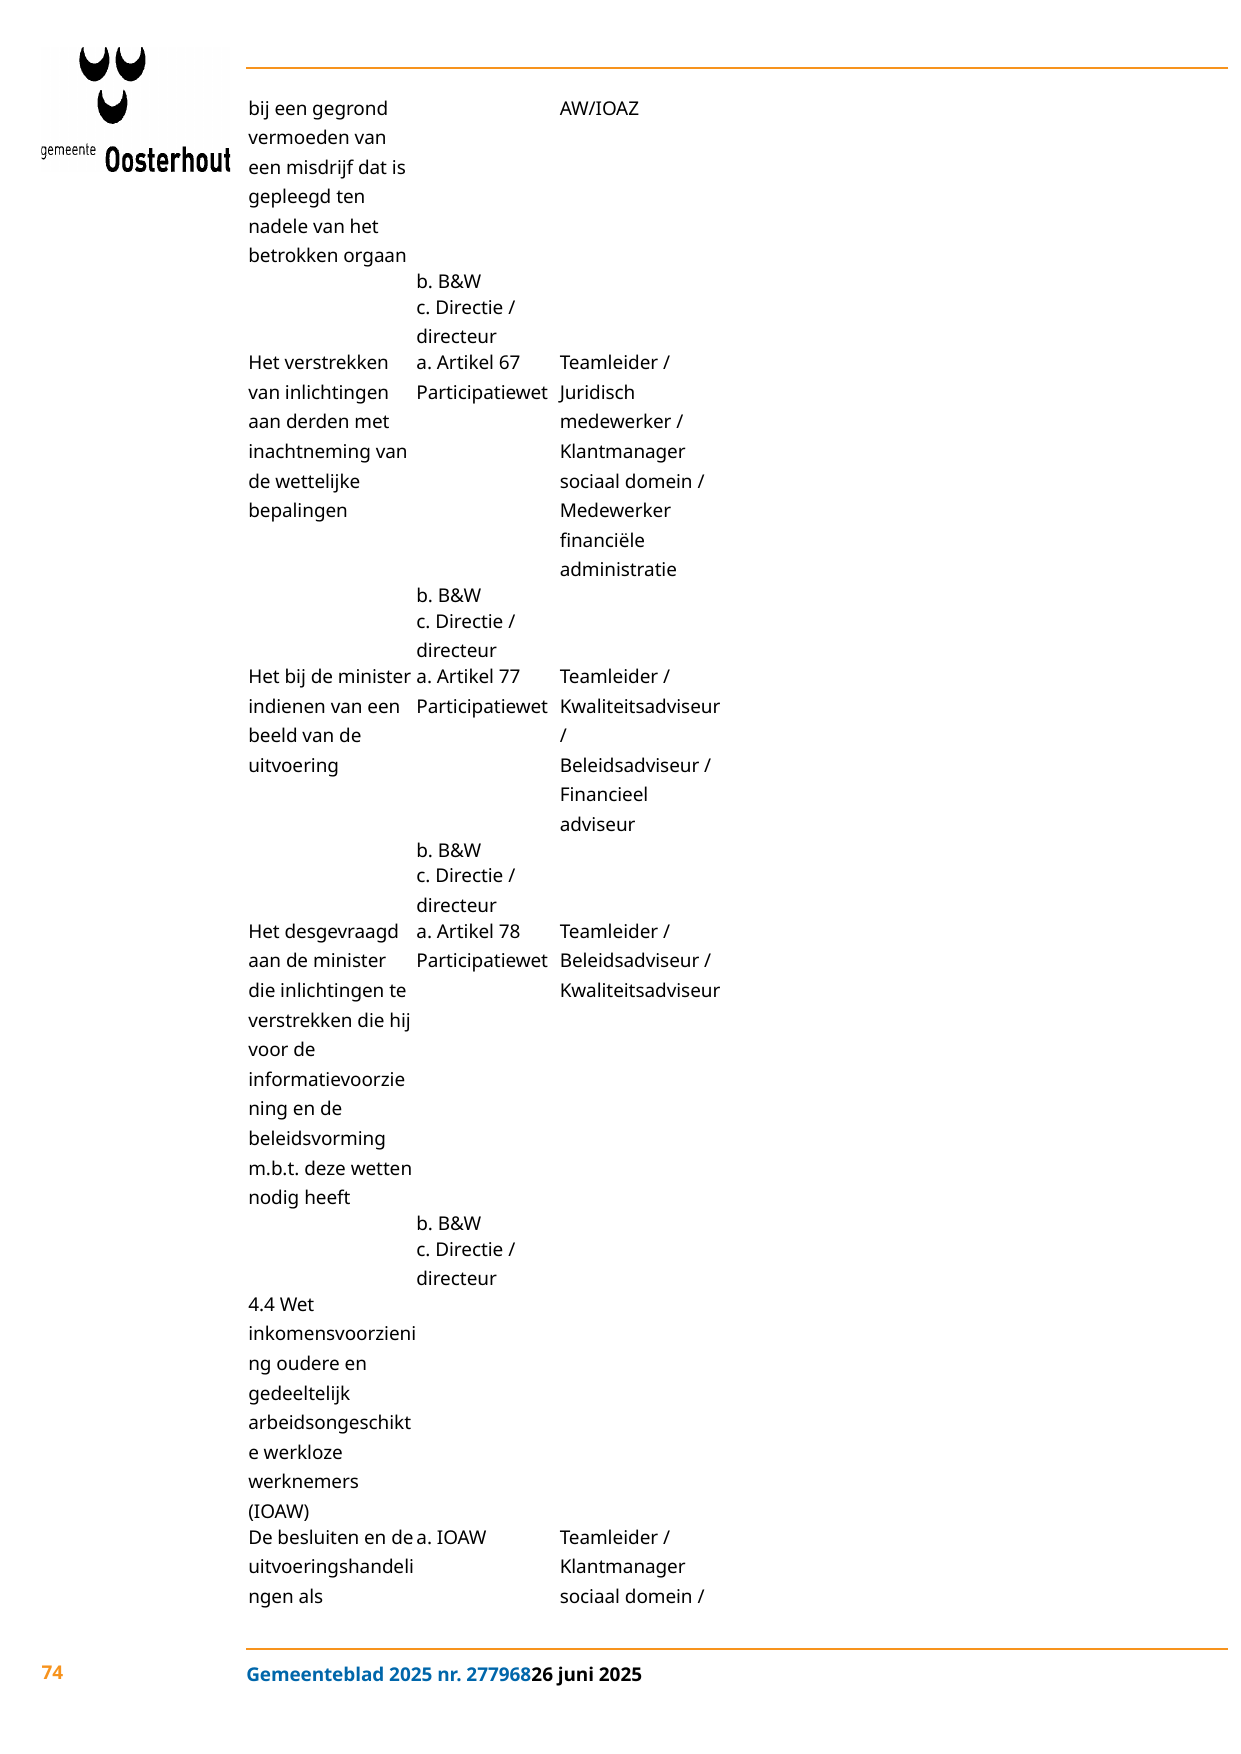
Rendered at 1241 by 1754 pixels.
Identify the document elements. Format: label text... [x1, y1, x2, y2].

table_cell Teamleider / Kwaliteitsadviseur / Beleidsadviseur / Financieel adviseur [560, 663, 722, 837]
table_cell [248, 837, 416, 863]
table_cell [560, 863, 722, 918]
table_cell Het bij de minister indienen van een beeld van de uitvoering [248, 663, 416, 837]
table_cell Het verstrekken van inlichtingen aan derden met inachtneming van de wettelijke bepalingen [248, 350, 416, 582]
table_cell [248, 269, 416, 294]
table_cell c. Directie / directeur [416, 863, 559, 918]
table_cell Het desgevraagd aan de minister die inlichtingen te verstrekken die hij voor de informatievoorziening en de beleidsvorming m.b.t. deze wetten nodig heeft [248, 918, 416, 1210]
table_cell [722, 663, 1152, 837]
table_cell b. B&W [416, 837, 559, 863]
table_cell [722, 1236, 1152, 1291]
table_cell Teamleider / Beleidsadviseur / Kwaliteitsadviseur [560, 918, 722, 1210]
table_cell [722, 1210, 1152, 1236]
table_cell [416, 1291, 559, 1524]
picture [41, 47, 231, 172]
table_cell [722, 837, 1152, 863]
table_cell c. Directie / directeur [416, 1236, 559, 1291]
table_cell a. Artikel 67 Participatiewet [416, 350, 559, 582]
table_cell a. IOAW [416, 1524, 559, 1609]
table_cell Teamleider / Klantmanager sociaal domein / [560, 1524, 722, 1609]
table_cell [560, 582, 722, 608]
table_cell [248, 608, 416, 663]
table_cell [560, 1210, 722, 1236]
table_cell [560, 837, 722, 863]
table_cell [248, 1210, 416, 1236]
table_cell De besluiten en de uitvoeringshandelingen als [248, 1524, 416, 1609]
table_cell [722, 1524, 1152, 1609]
table_cell [722, 269, 1152, 294]
table_cell 4.4 Wet inkomensvoorziening oudere en gedeeltelijk arbeidsongeschikte werkloze werknemers (IOAW) [248, 1291, 416, 1524]
table_cell b. B&W [416, 1210, 559, 1236]
table_cell [722, 350, 1152, 582]
table_cell [722, 1291, 1152, 1524]
table_cell [722, 294, 1152, 349]
table_cell a. Artikel 77 Participatiewet [416, 663, 559, 837]
table_cell [560, 1291, 722, 1524]
table_cell [560, 1236, 722, 1291]
table_cell [722, 608, 1152, 663]
table_cell [560, 294, 722, 349]
table_cell c. Directie / directeur [416, 608, 559, 663]
table_cell [722, 582, 1152, 608]
table_cell [722, 863, 1152, 918]
table_cell [722, 95, 1152, 268]
table_cell a. Artikel 78 Participatiewet [416, 918, 559, 1210]
table_cell [248, 1236, 416, 1291]
table_cell [560, 608, 722, 663]
table_cell [248, 294, 416, 349]
table_cell b. B&W [416, 269, 559, 294]
table_cell [248, 863, 416, 918]
table_cell [722, 918, 1152, 1210]
table_cell [560, 269, 722, 294]
table_cell b. B&W [416, 582, 559, 608]
table_cell bij een gegrond vermoeden van een misdrijf dat is gepleegd ten nadele van het betrokken orgaan [248, 95, 416, 268]
table_cell [248, 582, 416, 608]
table_cell AW/IOAZ [560, 95, 722, 268]
table_cell c. Directie / directeur [416, 294, 559, 349]
table_cell Teamleider / Juridisch medewerker / Klantmanager sociaal domein / Medewerker financiële administratie [560, 350, 722, 582]
table_cell [416, 95, 559, 268]
